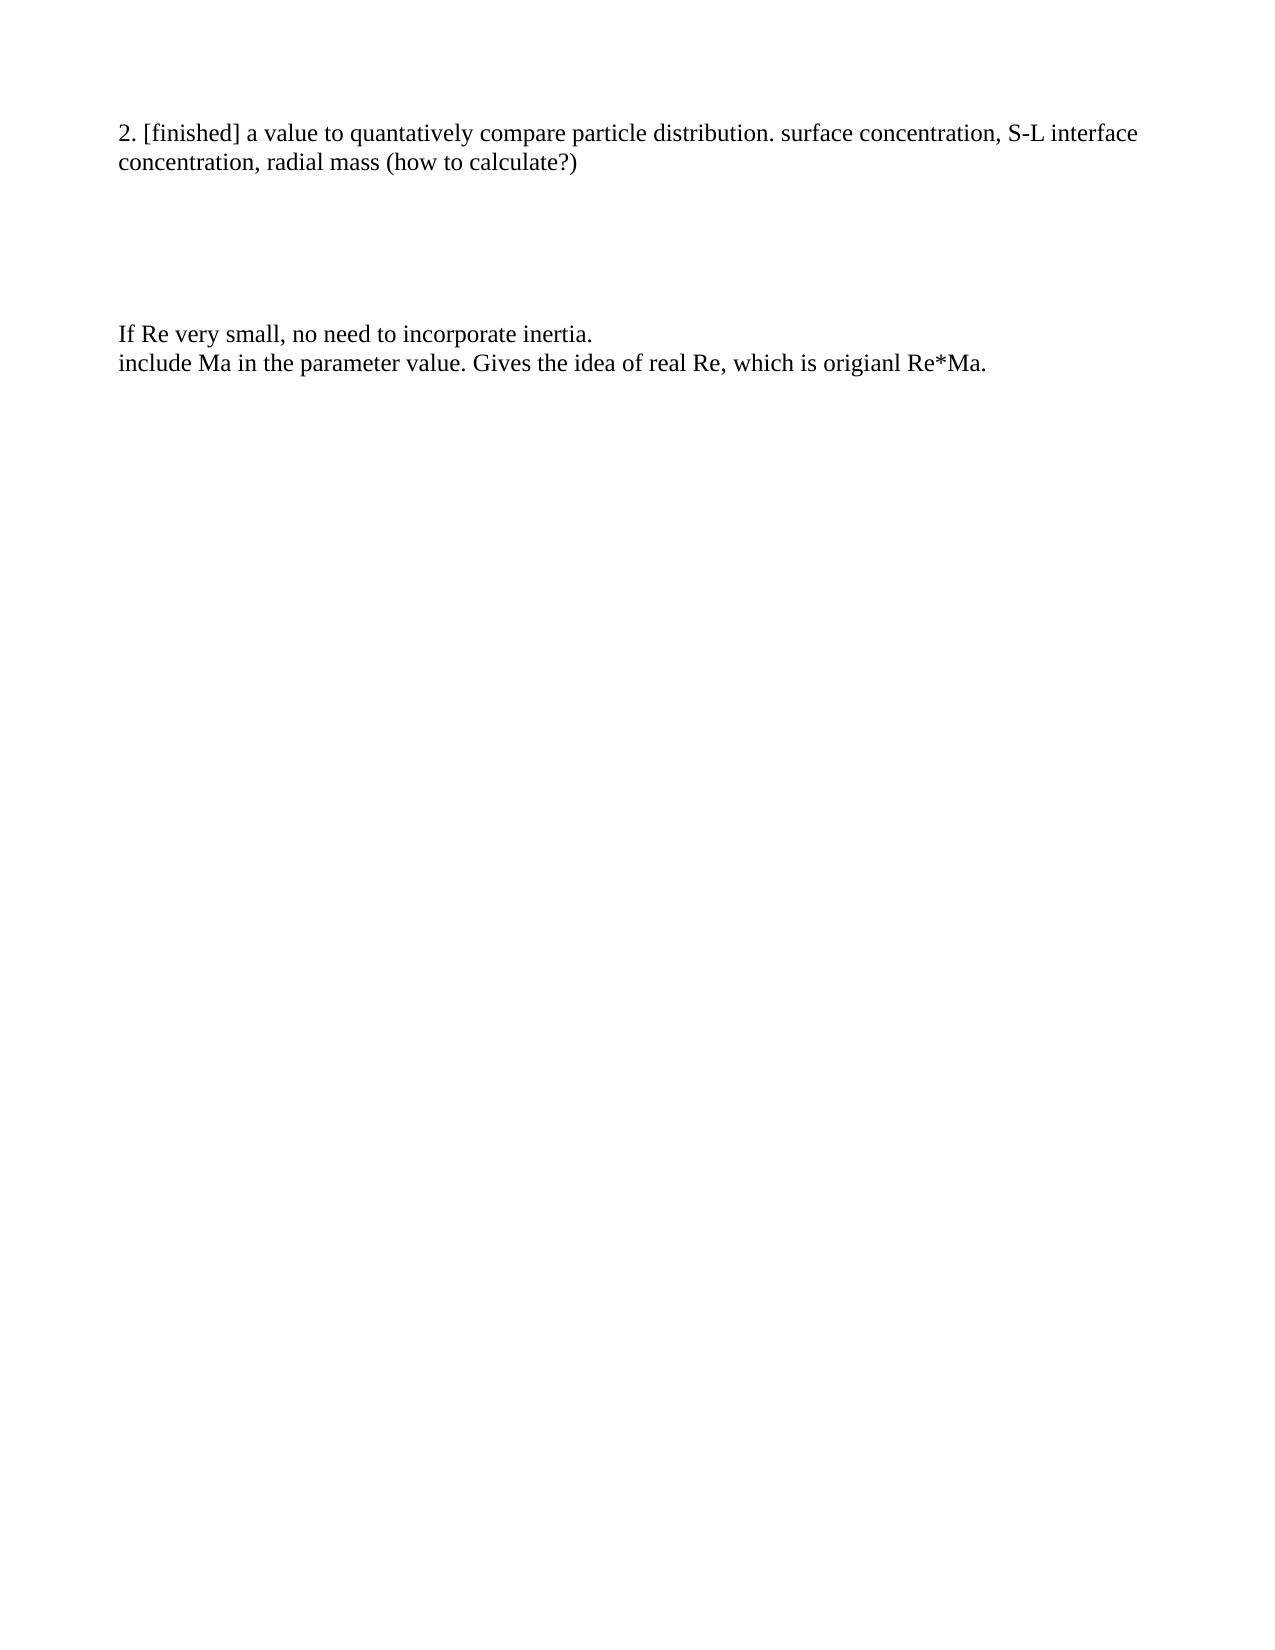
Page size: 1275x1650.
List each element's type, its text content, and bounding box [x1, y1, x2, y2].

text If Re very small, no need to incorporate inertia. [118, 319, 1157, 348]
text include Ma in the parameter value. Gives the idea of real Re, which is origianl Re*Ma. [118, 348, 1157, 377]
text 2. [finished] a value to quantatively compare particle distribution. surface concentration, S-L interface concentration, radial mass (how to calculate?) [118, 118, 1157, 176]
